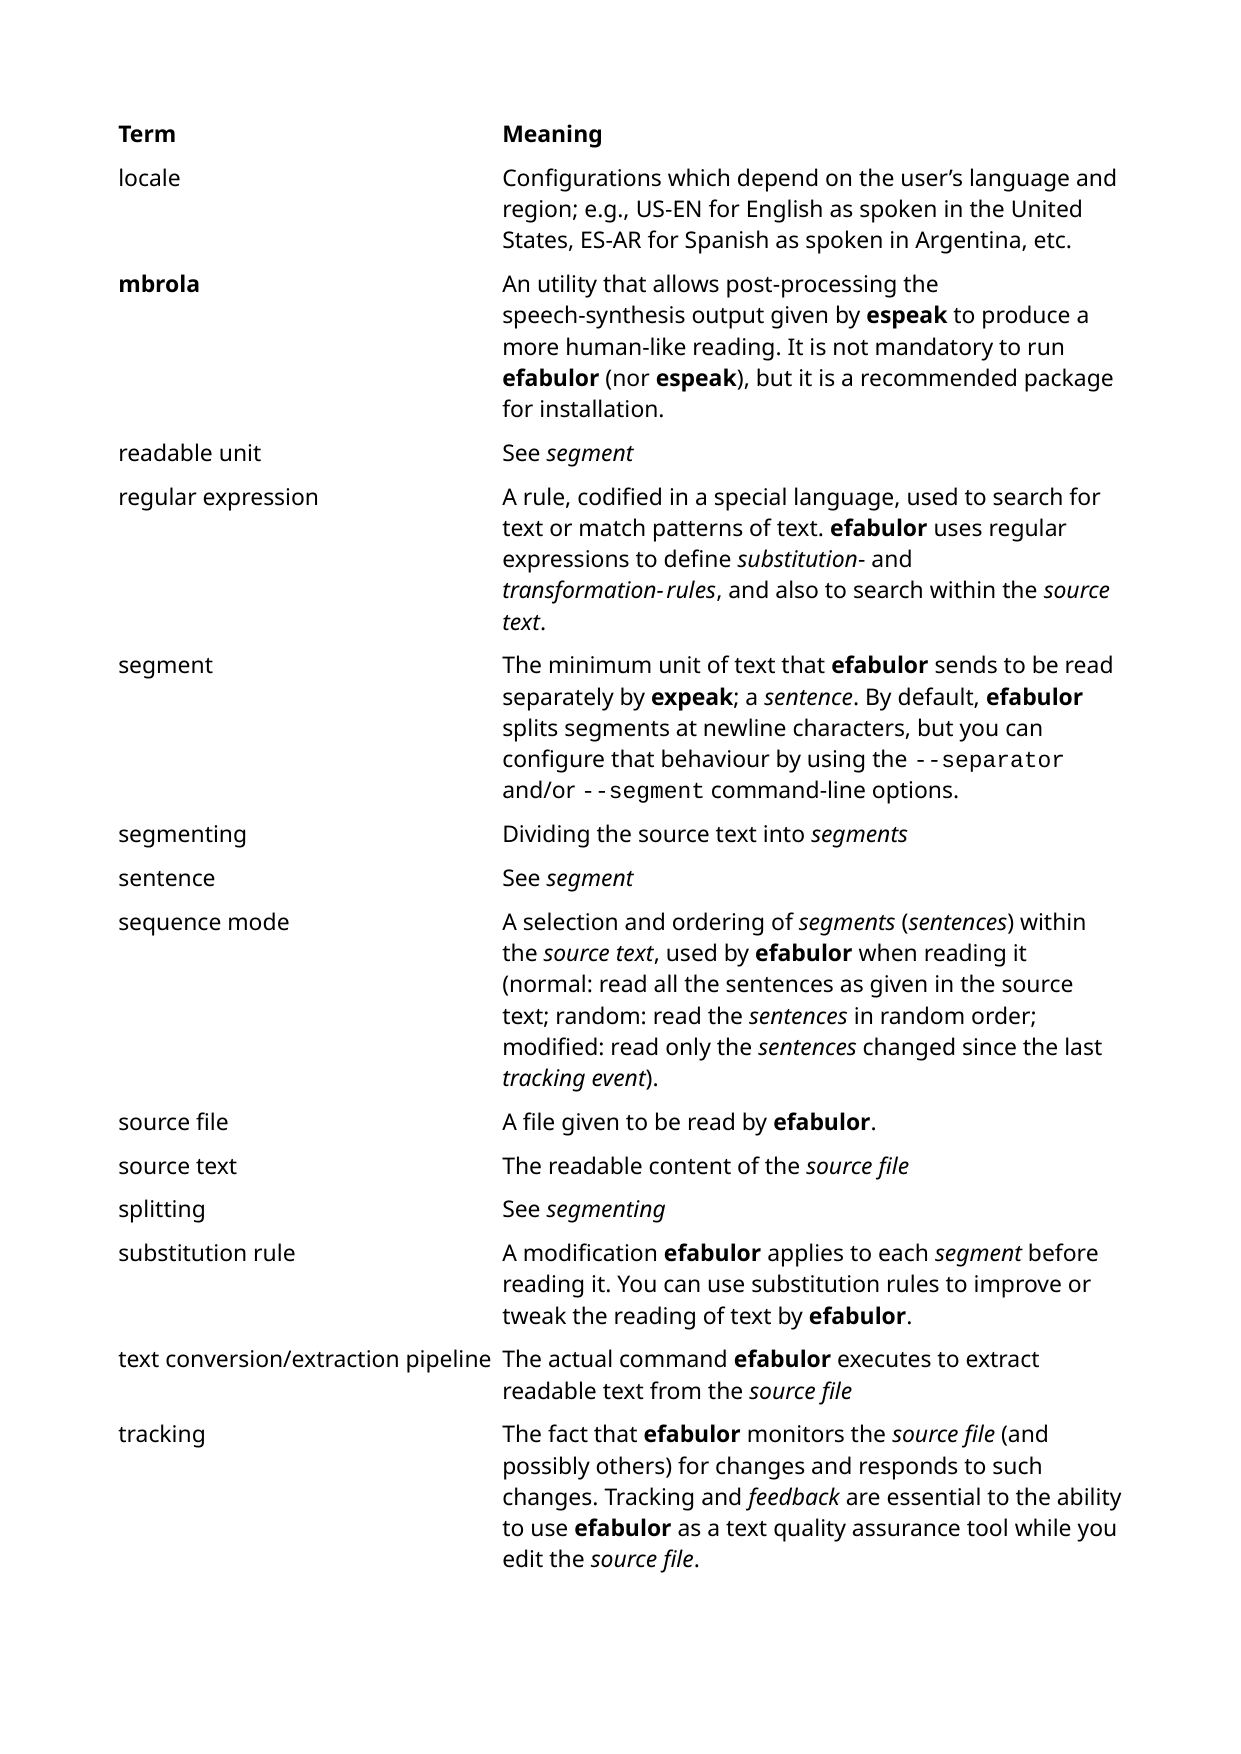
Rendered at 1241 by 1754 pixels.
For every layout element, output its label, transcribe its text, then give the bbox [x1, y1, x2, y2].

table_cell A selection and ordering of segments (sentences) within the source text, used by efabulor when reading it (normal: read all the sentences as given in the source text; random: read the sentences in random order; modified: read only the sentences changed since the last tracking event). [502, 906, 1122, 1106]
table_cell regular expression [118, 481, 502, 649]
table_cell mbrola [118, 268, 502, 437]
table_cell Dividing the source text into segments [502, 818, 1122, 862]
table_cell The readable content of the source file [502, 1150, 1122, 1193]
table_cell Configurations which depend on the user’s language and region; e.g., US‑EN for English as spoken in the United States, ES‑AR for Spanish as spoken in Argentina, etc. [502, 162, 1122, 268]
table_cell See segmenting [502, 1193, 1122, 1237]
table_cell The actual command efabulor executes to extract readable text from the source file [502, 1343, 1122, 1418]
table_cell The fact that efabulor monitors the source file (and possibly others) for changes and responds to such changes. Tracking and feedback are essential to the ability to use efabulor as a text quality assurance tool while you edit the source file. [502, 1418, 1122, 1587]
table_cell segment [118, 649, 502, 818]
table_cell See segment [502, 437, 1122, 481]
table_cell source text [118, 1150, 502, 1193]
table_cell A rule, codified in a special language, used to search for text or match patterns of text. efabulor uses regular expressions to define substitution- and transformation‑rules, and also to search within the source text. [502, 481, 1122, 649]
table_cell readable unit [118, 437, 502, 481]
table_cell sentence [118, 862, 502, 906]
table_cell tracking [118, 1418, 502, 1587]
table_cell sequence mode [118, 906, 502, 1106]
table_cell text conversion/extraction pipeline [118, 1343, 502, 1418]
table_cell A modification efabulor applies to each segment before reading it. You can use substitution rules to improve or tweak the reading of text by efabulor. [502, 1237, 1122, 1343]
table_cell See segment [502, 862, 1122, 906]
table_cell A file given to be read by efabulor. [502, 1106, 1122, 1149]
table_cell segmenting [118, 818, 502, 862]
table_cell The minimum unit of text that efabulor sends to be read separately by expeak; a sentence. By default, efabulor splits segments at newline characters, but you can configure that behaviour by using the ‑‑separator and/or ‑‑segment command‑line options. [502, 649, 1122, 818]
table_header Term [118, 118, 502, 162]
table_cell locale [118, 162, 502, 268]
table_header Meaning [502, 118, 1122, 162]
table_cell An utility that allows post‑processing the speech‑synthesis output given by espeak to produce a more human‑like reading. It is not mandatory to run efabulor (nor espeak), but it is a recommended package for installation. [502, 268, 1122, 437]
table_cell source file [118, 1106, 502, 1149]
table_cell substitution rule [118, 1237, 502, 1343]
table_cell splitting [118, 1193, 502, 1237]
